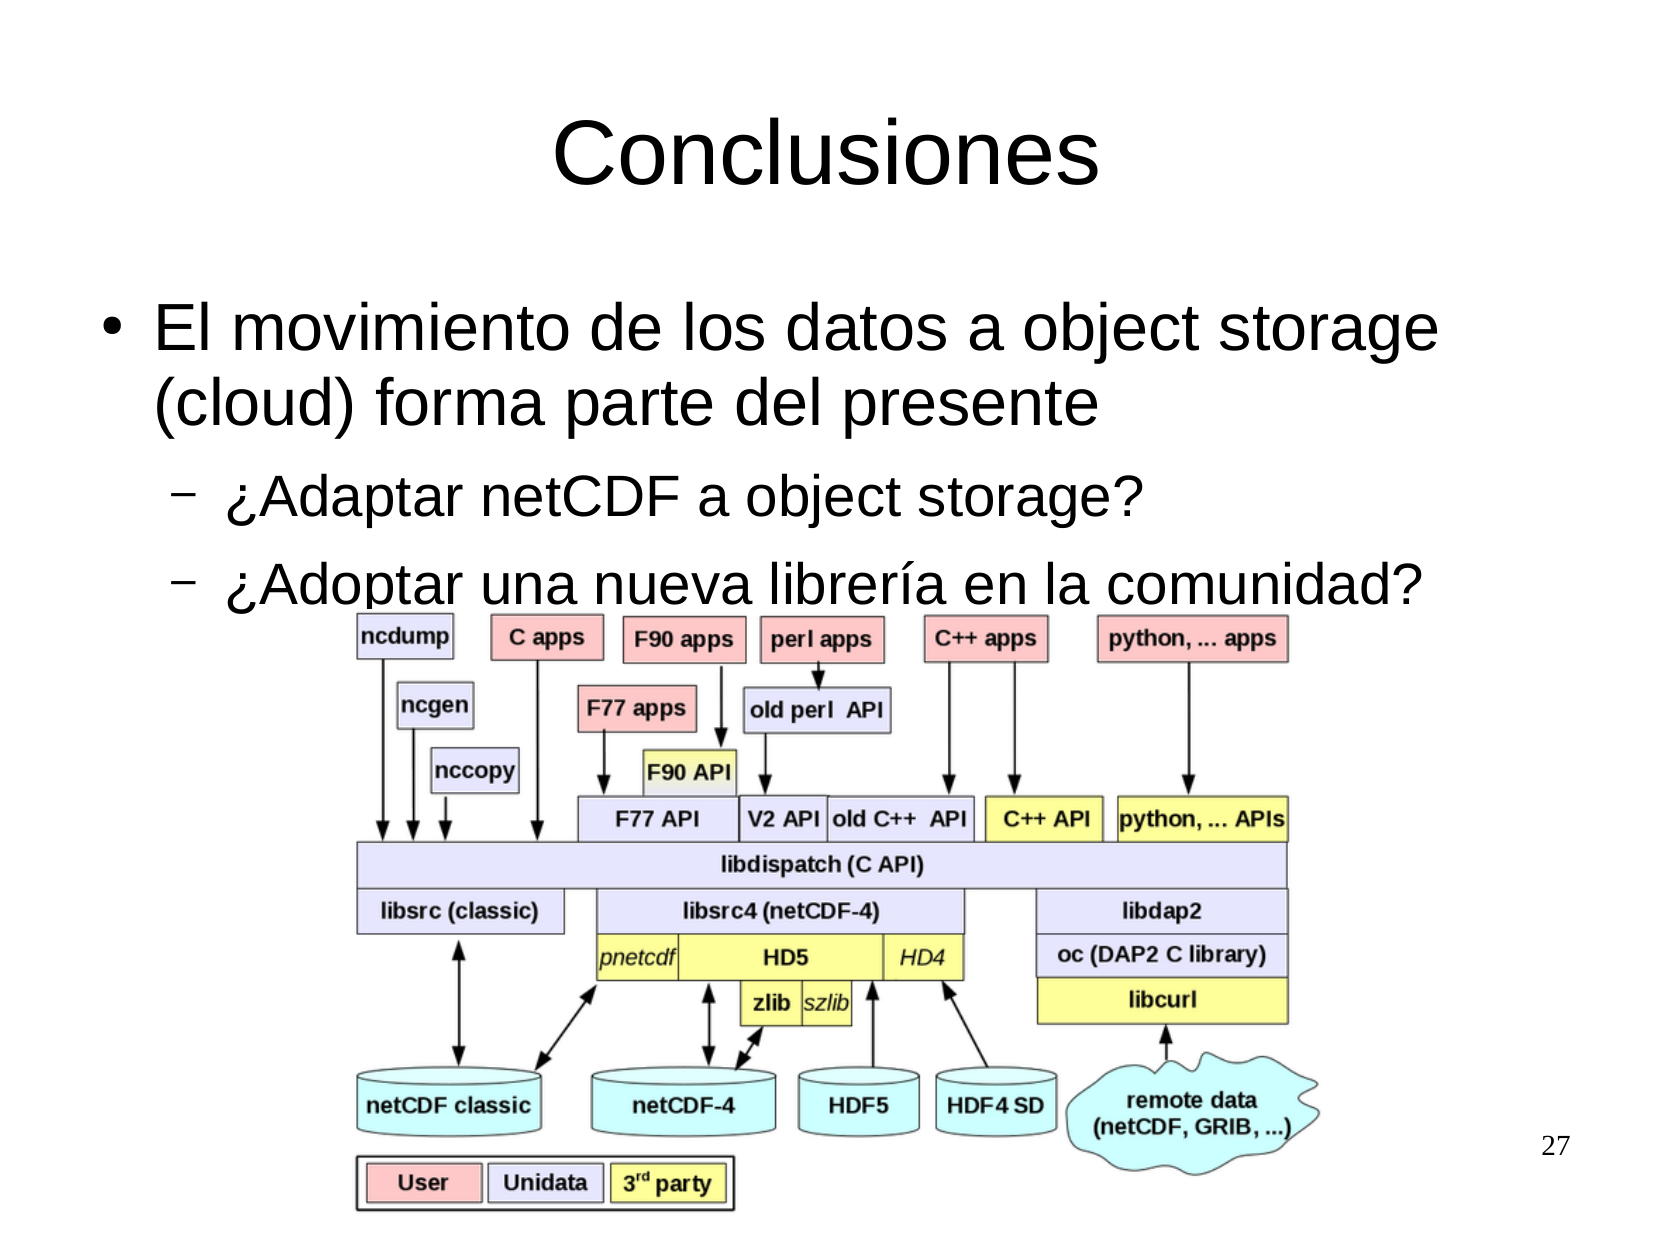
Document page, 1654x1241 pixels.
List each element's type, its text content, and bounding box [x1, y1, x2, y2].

picture [320, 609, 1333, 1217]
list El movimiento de los datos a object storage (cloud) forma parte del presente ¿Adaptar netCDF a object storage? ¿Adoptar una nueva librería en la comunidad? [82, 290, 1571, 1010]
title Conclusiones [82, 49, 1571, 257]
